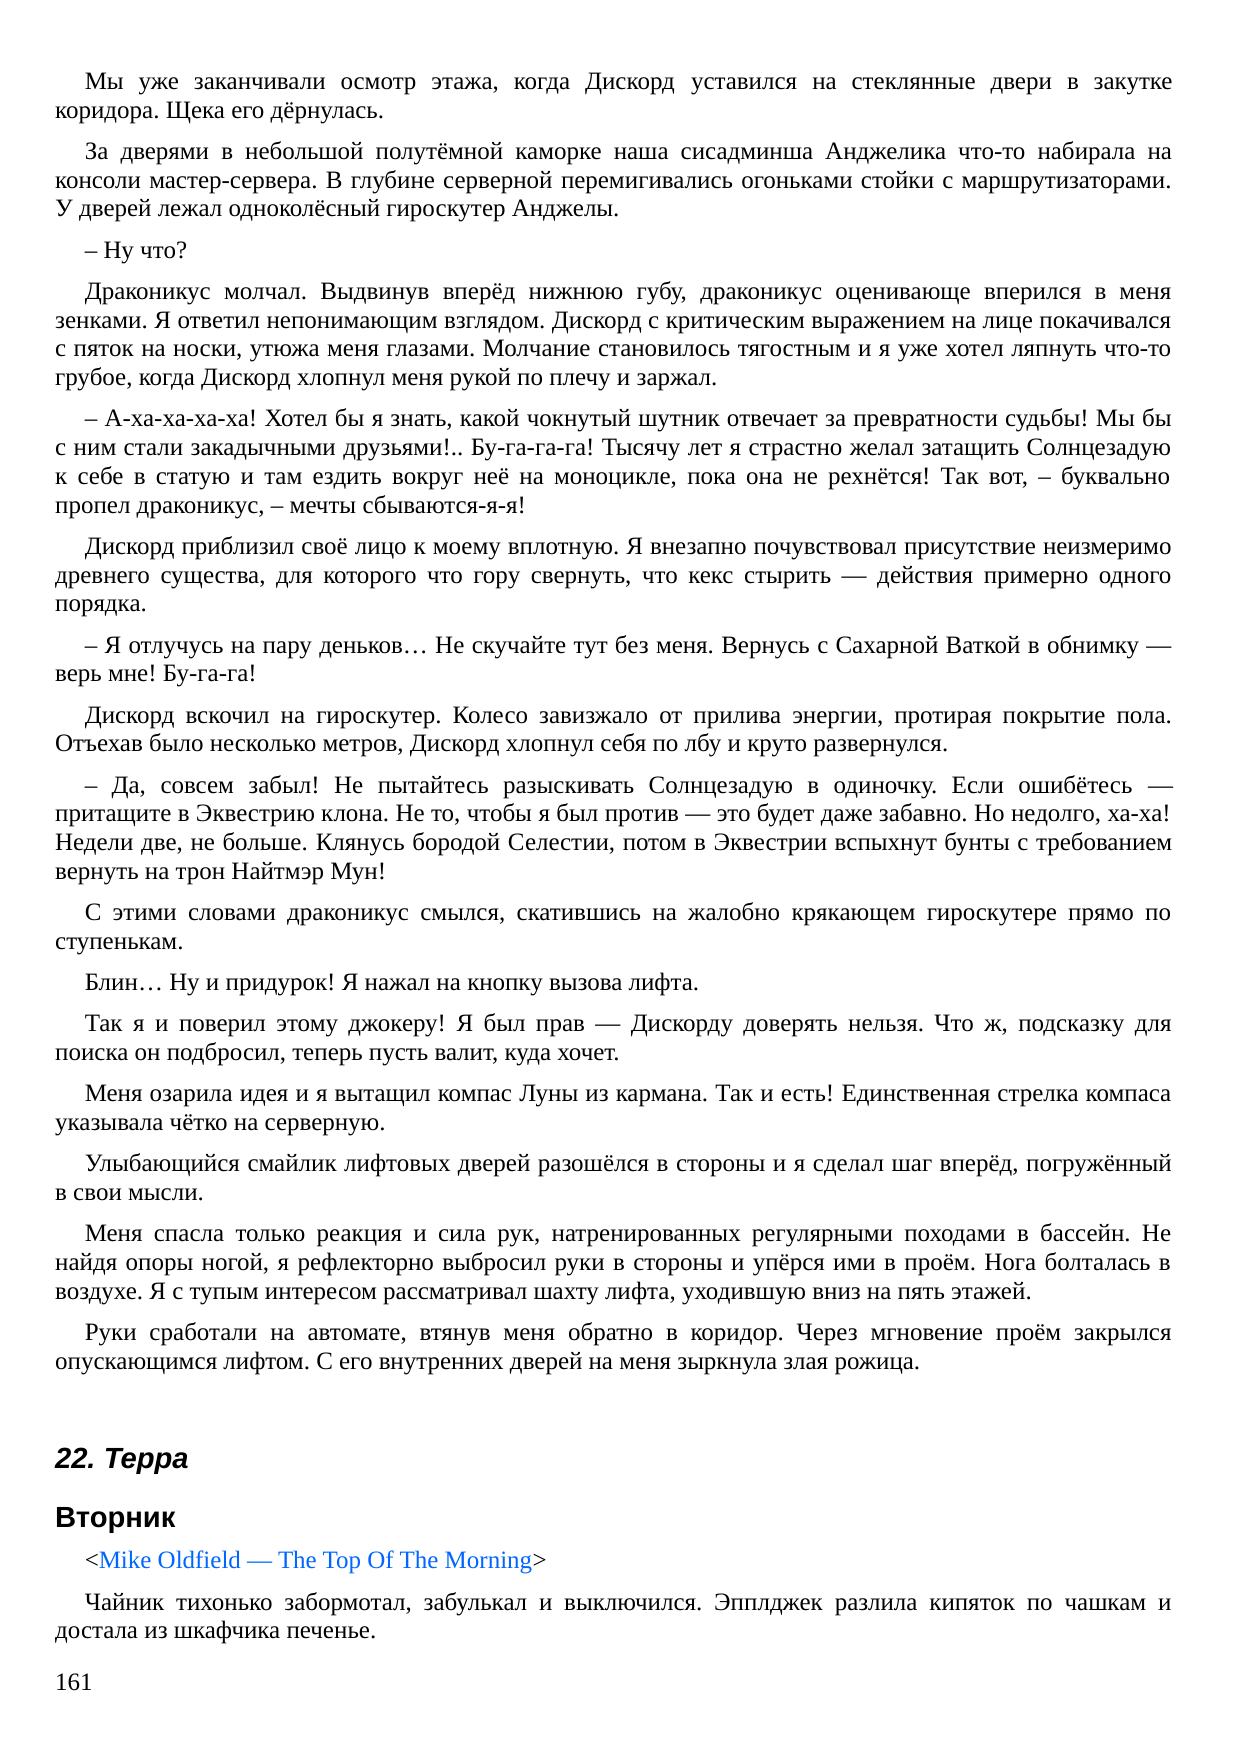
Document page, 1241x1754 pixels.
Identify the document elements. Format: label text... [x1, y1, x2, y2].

text Блин… Ну и придурок! Я нажал на кнопку вызова лифта. [55, 967, 1173, 996]
text <Mike Oldfield — The Top Of The Morning> [55, 1546, 1173, 1574]
text – Да, совсем забыл! Не пытайтесь разыскивать Солнцезадую в одиночку. Если ошибётесь — притащите в Эквестрию клона. Не то, чтобы я был против — это будет даже забавно. Но недолго, ха-ха! Недели две, не больше. Клянусь бородой Селестии, потом в Эквестрии вспыхнут бунты с требованием вернуть на трон Найтмэр Мун! [55, 770, 1173, 885]
text – Ну что? [55, 235, 1173, 263]
text Меня озарила идея и я вытащил компас Луны из кармана. Так и есть! Единственная стрелка компаса указывала чётко на серверную. [55, 1078, 1173, 1136]
text Меня спасла только реакция и сила рук, натренированных регулярными походами в бассейн. Не найдя опоры ногой, я рефлекторно выбросил руки в стороны и упёрся ими в проём. Нога болталась в воздухе. Я с тупым интересом рассматривал шахту лифта, уходившую вниз на пять этажей. [55, 1218, 1173, 1305]
text Так я и поверил этому джокеру! Я был прав — Дискорду доверять нельзя. Что ж, подсказку для поиска он подбросил, теперь пусть валит, куда хочет. [55, 1008, 1173, 1066]
text Руки сработали на автомате, втянув меня обратно в коридор. Через мгновение проём закрылся опускающимся лифтом. С его внутренних дверей на меня зыркнула злая рожица. [55, 1317, 1173, 1375]
text Мы уже заканчивали осмотр этажа, когда Дискорд уставился на стеклянные двери в закутке коридора. Щека его дёрнулась. [55, 66, 1173, 123]
text Дискорд вскочил на гироскутер. Колесо завизжало от прилива энергии, протирая покрытие пола. Отъехав было несколько метров, Дискорд хлопнул себя по лбу и круто развернулся. [55, 700, 1173, 757]
text Улыбающийся смайлик лифтовых дверей разошёлся в стороны и я сделал шаг вперёд, погружённый в свои мысли. [55, 1148, 1173, 1206]
text За дверями в небольшой полутёмной каморке наша сисадминша Анджелика что-то набирала на консоли мастер-сервера. В глубине серверной перемигивались огоньками стойки с маршрутизаторами. У дверей лежал одноколёсный гироскутер Анджелы. [55, 136, 1173, 222]
subtitle 22. Терра [55, 1441, 1173, 1474]
text – А-ха-ха-ха-ха! Хотел бы я знать, какой чокнутый шутник отвечает за превратности судьбы! Мы бы с ним стали закадычными друзьями!.. Бу-га-га-га! Тысячу лет я страстно желал затащить Солнцезадую к себе в статую и там ездить вокруг неё на моноцикле, пока она не рехнётся! Так вот, – буквально пропел драконикус, – мечты сбываются-я-я! [55, 403, 1173, 518]
text Чайник тихонько забормотал, забулькал и выключился. Эпплджек разлила кипяток по чашкам и достала из шкафчика печенье. [55, 1587, 1173, 1644]
text – Я отлучусь на пару деньков… Не скучайте тут без меня. Вернусь с Сахарной Ваткой в обнимку — верь мне! Бу-га-га! [55, 630, 1173, 687]
text Драконикус молчал. Выдвинув вперёд нижнюю губу, драконикус оценивающе вперился в меня зенками. Я ответил непонимающим взглядом. Дискорд с критическим выражением на лице покачивался с пяток на носки, утюжа меня глазами. Молчание становилось тягостным и я уже хотел ляпнуть что-то грубое, когда Дискорд хлопнул меня рукой по плечу и заржал. [55, 276, 1173, 391]
text С этими словами драконикус смылся, скатившись на жалобно крякающем гироскутере прямо по ступенькам. [55, 897, 1173, 955]
text Дискорд приблизил своё лицо к моему вплотную. Я внезапно почувствовал присутствие неизмеримо древнего существа, для которого что гору свернуть, что кекс стырить — действия примерно одного порядка. [55, 531, 1173, 617]
subtitle Вторник [55, 1499, 1173, 1533]
